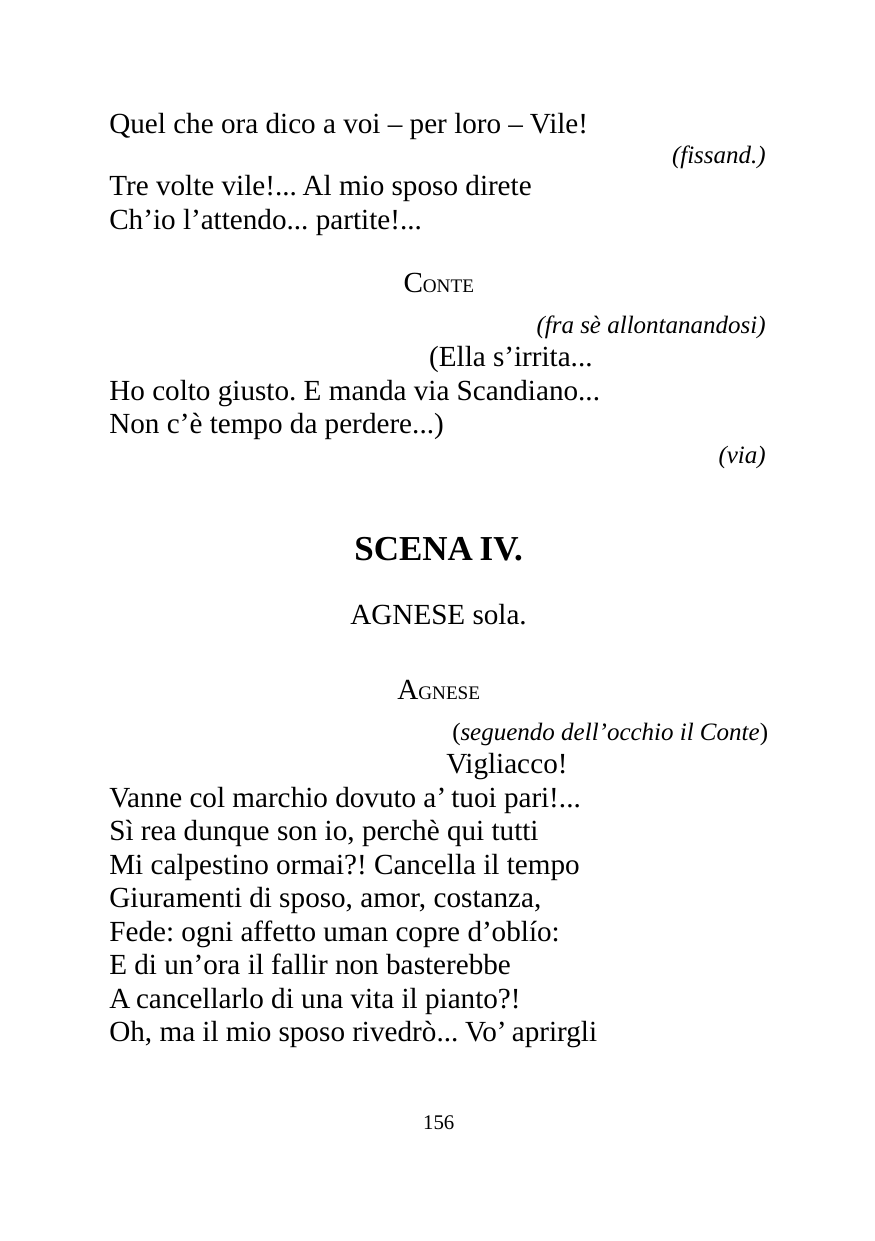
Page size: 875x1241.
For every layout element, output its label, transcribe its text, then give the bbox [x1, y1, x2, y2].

text Tre volte vile!... Al mio sposo direte [109, 168, 768, 202]
text Giuramenti di sposo, amor, costanza, [109, 880, 768, 914]
text Fede: ogni affetto uman copre d’oblío: [109, 914, 768, 947]
text A cancellarlo di una vita il pianto?! [109, 981, 768, 1014]
text Vanne col marchio dovuto a’ tuoi pari!... [109, 780, 768, 813]
text (seguendo dell’occhio il Conte) [404, 717, 768, 746]
text (fissand.) [404, 140, 768, 168]
text AGNESE sola. [109, 597, 768, 631]
text Agnese [109, 672, 768, 706]
text Quel che ora dico a voi – per loro – Vile! [109, 106, 768, 140]
text (Ella s’irrita... [429, 339, 768, 373]
text E di un’ora il fallir non basterebbe [109, 947, 768, 981]
text Sì rea dunque son io, perchè qui tutti [109, 813, 768, 847]
text (fra sè allontanandosi) [404, 310, 768, 339]
text (via) [404, 440, 768, 468]
text Vigliacco! [446, 746, 768, 780]
subtitle SCENA IV. [109, 528, 768, 568]
text Mi calpestino ormai?! Cancella il tempo [109, 847, 768, 880]
text Conte [109, 265, 768, 299]
text Oh, ma il mio sposo rivedrò... Vo’ aprirgli [109, 1014, 768, 1048]
text Non c’è tempo da perdere...) [109, 406, 768, 440]
text Ch’io l’attendo... partite!... [109, 202, 768, 236]
text Ho colto giusto. E manda via Scandiano... [109, 373, 768, 406]
